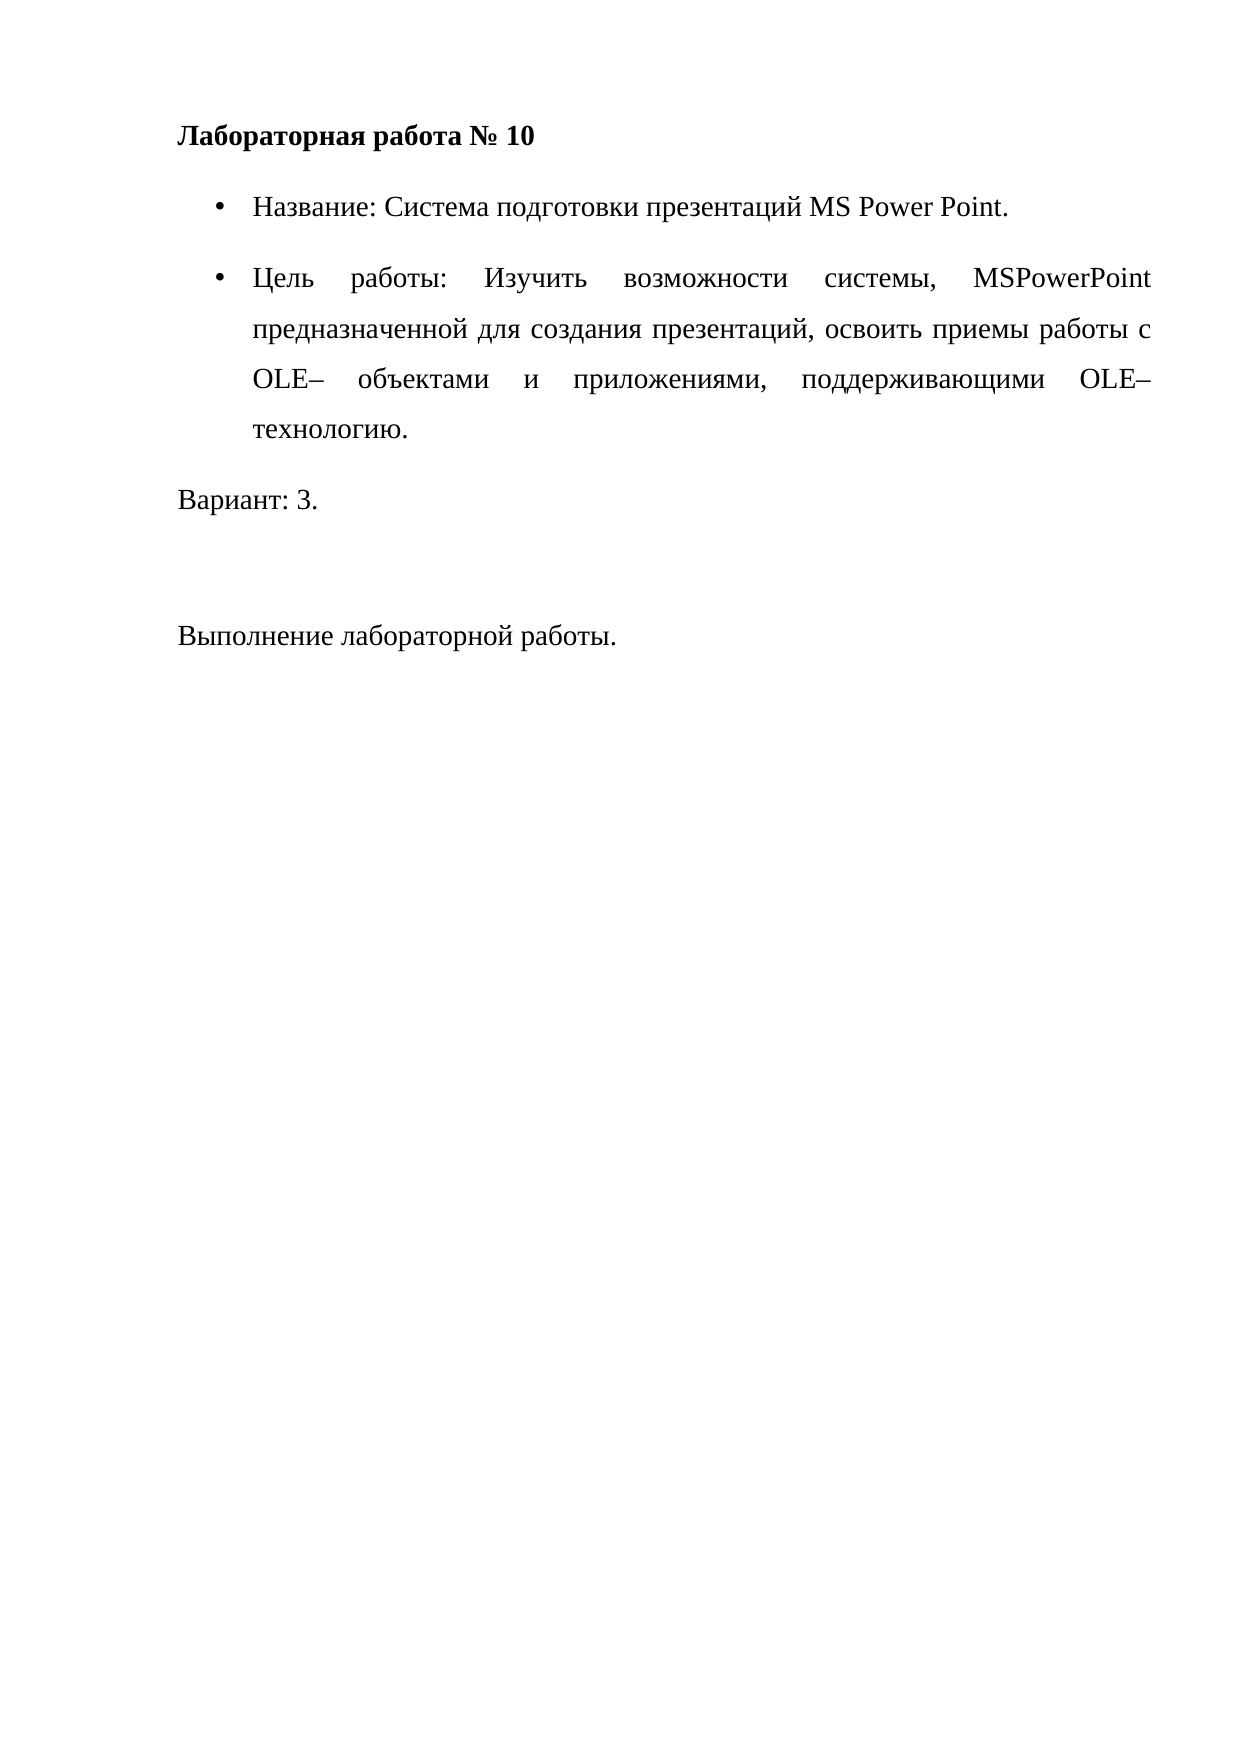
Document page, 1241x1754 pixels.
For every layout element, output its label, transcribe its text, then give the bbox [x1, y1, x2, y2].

text Выполнение лабораторной работы. [177, 618, 1152, 651]
text Лабораторная работа № 10 [177, 118, 1152, 152]
list Цель работы: Изучить возможности системы, MSPowerPoint предназначенной для создания презентаций, освоить приемы работы с OLE– объектами и приложениями, поддерживающими OLE– технологию. [215, 260, 1152, 445]
text Вариант: 3. [177, 482, 1152, 516]
list Название: Система подготовки презентаций MS Power Point. [215, 189, 1152, 223]
